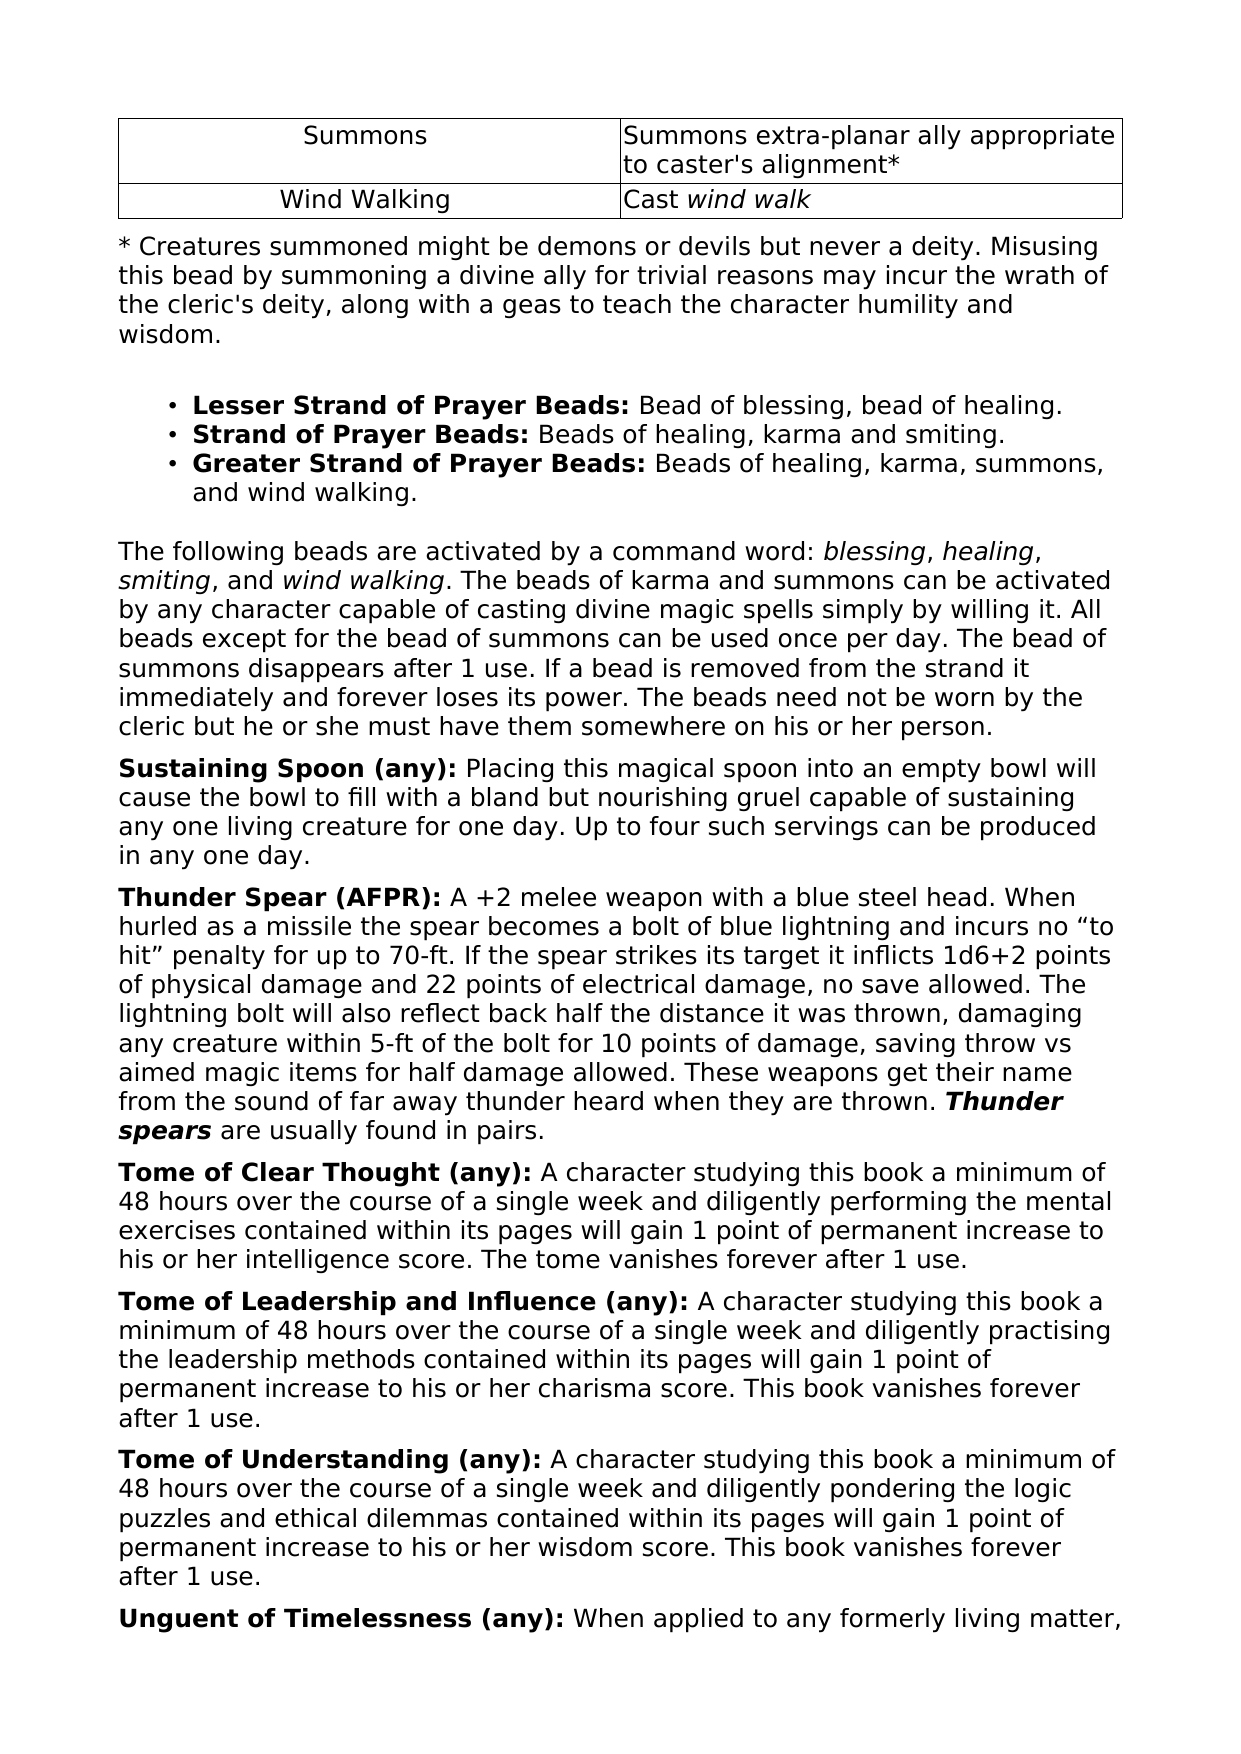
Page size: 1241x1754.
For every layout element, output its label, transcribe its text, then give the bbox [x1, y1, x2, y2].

list Greater Strand of Prayer Beads: Beads of healing, karma, summons, and wind walking. [177, 449, 1122, 508]
table_cell Wind Walking [119, 184, 620, 217]
table_cell Summons [119, 119, 620, 182]
text The following beads are activated by a command word: blessing, healing, smiting, and wind walking. The beads of karma and summons can be activated by any character capable of casting divine magic spells simply by willing it. All beads except for the bead of summons can be used once per day. The bead of summons disappears after 1 use. If a bead is removed from the strand it immediately and forever loses its power. The beads need not be worn by the cleric but he or she must have them somewhere on his or her person. [118, 537, 1122, 741]
text Tome of Understanding (any): A character studying this book a minimum of 48 hours over the course of a single week and diligently pondering the logic puzzles and ethical dilemmas contained within its pages will gain 1 point of permanent increase to his or her wisdom score. This book vanishes forever after 1 use. [118, 1446, 1122, 1591]
table_cell Cast wind walk [621, 184, 1122, 217]
text Thunder Spear (AFPR): A +2 melee weapon with a blue steel head. When hurled as a missile the spear becomes a bolt of blue lightning and incurs no “to hit” penalty for up to 70-ft. If the spear strikes its target it inflicts 1d6+2 points of physical damage and 22 points of electrical damage, no save allowed. The lightning bolt will also reflect back half the distance it was thrown, damaging any creature within 5-ft of the bolt for 10 points of damage, saving throw vs aimed magic items for half damage allowed. These weapons get their name from the sound of far away thunder heard when they are thrown. Thunder spears are usually found in pairs. [118, 883, 1122, 1146]
text Tome of Clear Thought (any): A character studying this book a minimum of 48 hours over the course of a single week and diligently performing the mental exercises contained within its pages will gain 1 point of permanent increase to his or her intelligence score. The tome vanishes forever after 1 use. [118, 1158, 1122, 1275]
list Strand of Prayer Beads: Beads of healing, karma and smiting. [177, 420, 1122, 449]
text Tome of Leadership and Influence (any): A character studying this book a minimum of 48 hours over the course of a single week and diligently practising the leadership methods contained within its pages will gain 1 point of permanent increase to his or her charisma score. This book vanishes forever after 1 use. [118, 1287, 1122, 1433]
text Unguent of Timelessness (any): When applied to any formerly living matter, [118, 1604, 1122, 1633]
list Lesser Strand of Prayer Beads: Bead of blessing, bead of healing. [177, 391, 1122, 420]
text * Creatures summoned might be demons or devils but never a deity. Misusing this bead by summoning a divine ally for trivial reasons may incur the wrath of the cleric's deity, along with a geas to teach the character humility and wisdom. [118, 232, 1122, 349]
text Sustaining Spoon (any): Placing this magical spoon into an empty bowl will cause the bowl to fill with a bland but nourishing gruel capable of sustaining any one living creature for one day. Up to four such servings can be produced in any one day. [118, 754, 1122, 871]
table_cell Summons extra-planar ally appropriate to caster's alignment* [621, 119, 1122, 182]
